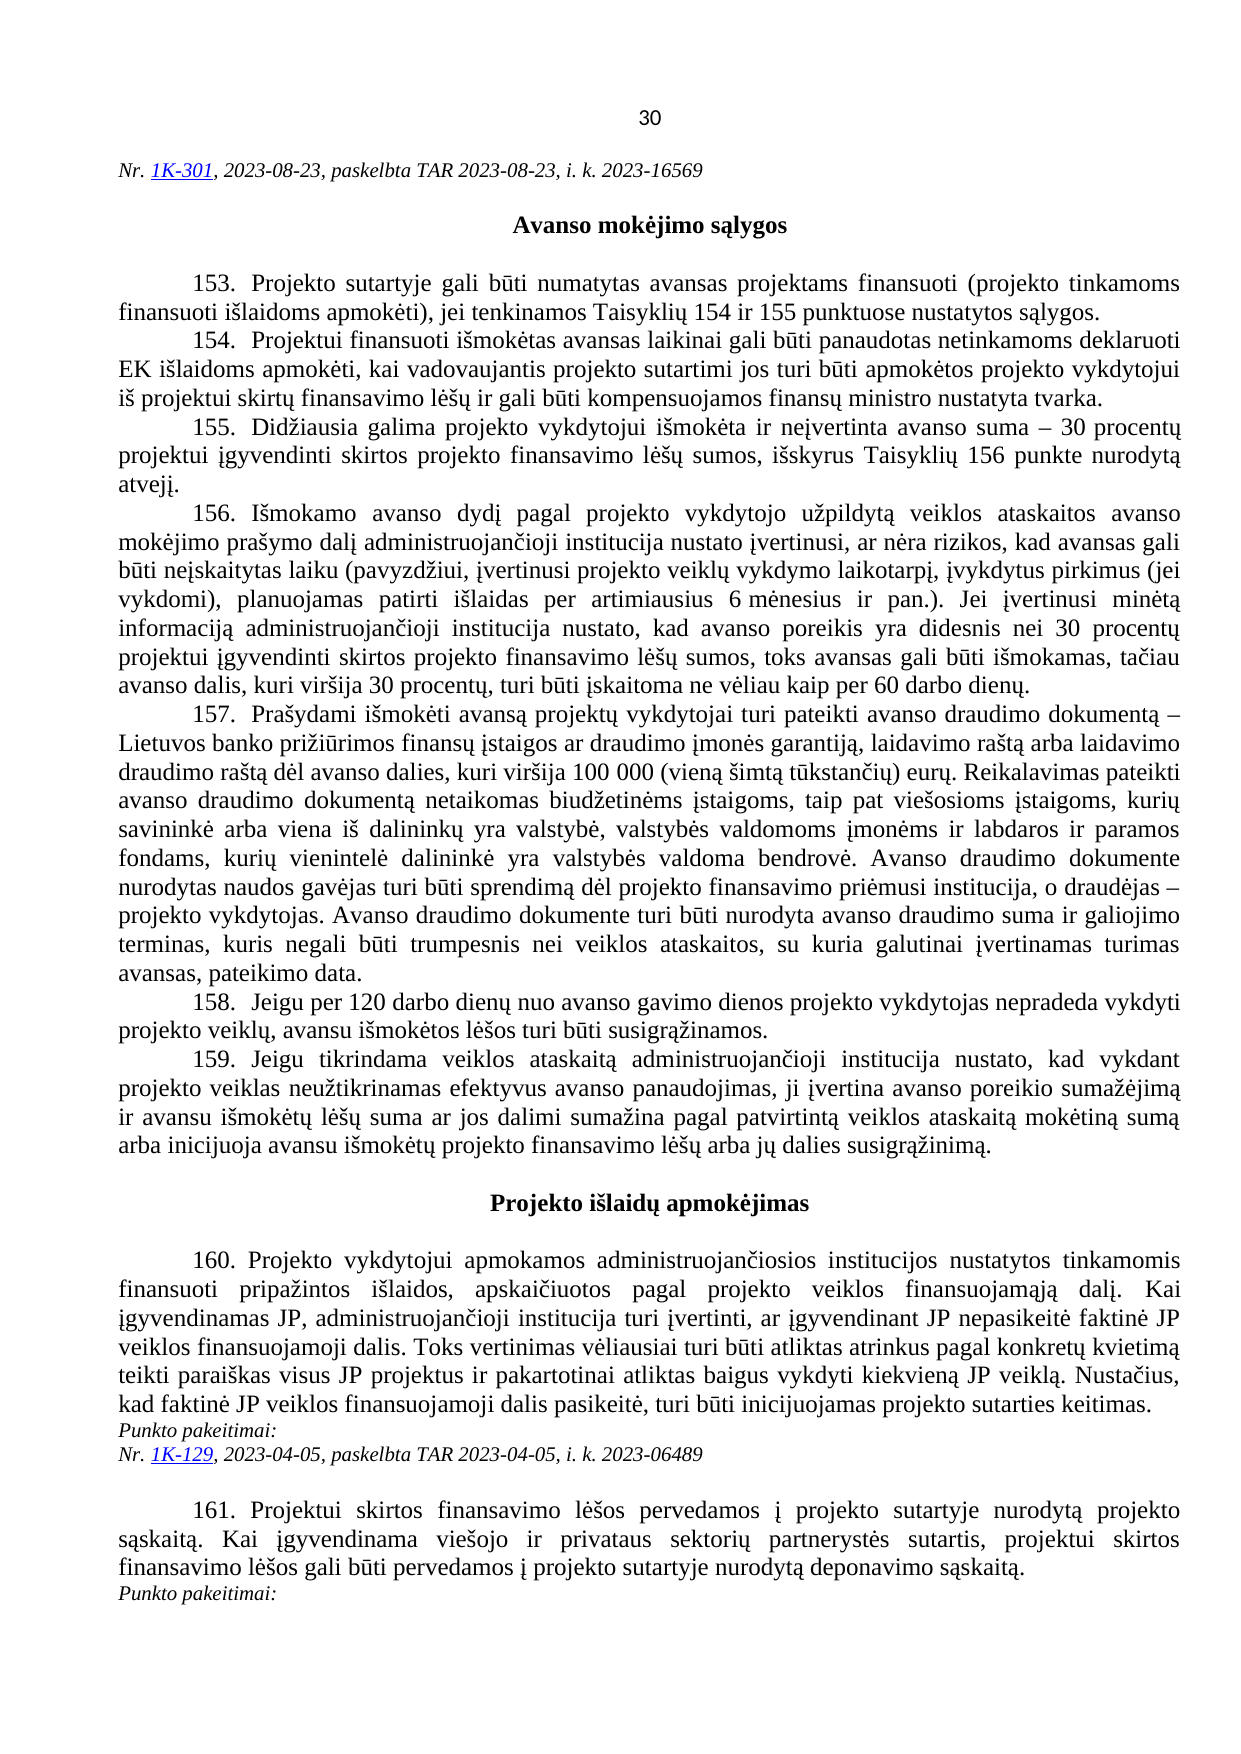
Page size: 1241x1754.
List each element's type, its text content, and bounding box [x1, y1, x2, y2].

text 154. Projektui finansuoti išmokėtas avansas laikinai gali būti panaudotas netinkamoms deklaruoti EK išlaidoms apmokėti, kai vadovaujantis projekto sutartimi jos turi būti apmokėtos projekto vykdytojui iš projektui skirtų finansavimo lėšų ir gali būti kompensuojamos finansų ministro nustatyta tvarka. [118, 326, 1181, 412]
text Punkto pakeitimai: [118, 1581, 1181, 1605]
text 159. Jeigu tikrindama veiklos ataskaitą administruojančioji institucija nustato, kad vykdant projekto veiklas neužtikrinamas efektyvus avanso panaudojimas, ji įvertina avanso poreikio sumažėjimą ir avansu išmokėtų lėšų suma ar jos dalimi sumažina pagal patvirtintą veiklos ataskaitą mokėtiną sumą arba inicijuoja avansu išmokėtų projekto finansavimo lėšų arba jų dalies susigrąžinimą. [118, 1044, 1181, 1159]
text 160. Projekto vykdytojui apmokamos administruojančiosios institucijos nustatytos tinkamomis finansuoti pripažintos išlaidos, apskaičiuotos pagal projekto veiklos finansuojamąją dalį. Kai įgyvendinamas JP, administruojančioji institucija turi įvertinti, ar įgyvendinant JP nepasikeitė faktinė JP veiklos finansuojamoji dalis. Toks vertinimas vėliausiai turi būti atliktas atrinkus pagal konkretų kvietimą teikti paraiškas visus JP projektus ir pakartotinai atliktas baigus vykdyti kiekvieną JP veiklą. Nustačius, kad faktinė JP veiklos finansuojamoji dalis pasikeitė, turi būti inicijuojamas projekto sutarties keitimas. [118, 1246, 1181, 1418]
text 161. Projektui skirtos finansavimo lėšos pervedamos į projekto sutartyje nurodytą projekto sąskaitą. Kai įgyvendinama viešojo ir privataus sektorių partnerystės sutartis, projektui skirtos finansavimo lėšos gali būti pervedamos į projekto sutartyje nurodytą deponavimo sąskaitą. [118, 1495, 1181, 1581]
text 155. Didžiausia galima projekto vykdytojui išmokėta ir neįvertinta avanso suma – 30 procentų projektui įgyvendinti skirtos projekto finansavimo lėšų sumos, išskyrus Taisyklių 156 punkte nurodytą atvejį. [118, 412, 1181, 498]
text 157. Prašydami išmokėti avansą projektų vykdytojai turi pateikti avanso draudimo dokumentą – Lietuvos banko prižiūrimos finansų įstaigos ar draudimo įmonės garantiją, laidavimo raštą arba laidavimo draudimo raštą dėl avanso dalies, kuri viršija 100 000 (vieną šimtą tūkstančių) eurų. Reikalavimas pateikti avanso draudimo dokumentą netaikomas biudžetinėms įstaigoms, taip pat viešosioms įstaigoms, kurių savininkė arba viena iš dalininkų yra valstybė, valstybės valdomoms įmonėms ir labdaros ir paramos fondams, kurių vienintelė dalininkė yra valstybės valdoma bendrovė. Avanso draudimo dokumente nurodytas naudos gavėjas turi būti sprendimą dėl projekto finansavimo priėmusi institucija, o draudėjas – projekto vykdytojas. Avanso draudimo dokumente turi būti nurodyta avanso draudimo suma ir galiojimo terminas, kuris negali būti trumpesnis nei veiklos ataskaitos, su kuria galutinai įvertinamas turimas avansas, pateikimo data. [118, 699, 1181, 987]
subtitle Avanso mokėjimo sąlygos [118, 211, 1181, 239]
text Punkto pakeitimai: [118, 1418, 1181, 1442]
text 158. Jeigu per 120 darbo dienų nuo avanso gavimo dienos projekto vykdytojas nepradeda vykdyti projekto veiklų, avansu išmokėtos lėšos turi būti susigrąžinamos. [118, 987, 1181, 1044]
text Nr. 1K-301, 2023-08-23, paskelbta TAR 2023-08-23, i. k. 2023-16569 [118, 158, 1181, 182]
text Nr. 1K-129, 2023-04-05, paskelbta TAR 2023-04-05, i. k. 2023-06489 [118, 1442, 1181, 1466]
text 156. Išmokamo avanso dydį pagal projekto vykdytojo užpildytą veiklos ataskaitos avanso mokėjimo prašymo dalį administruojančioji institucija nustato įvertinusi, ar nėra rizikos, kad avansas gali būti neįskaitytas laiku (pavyzdžiui, įvertinusi projekto veiklų vykdymo laikotarpį, įvykdytus pirkimus (jei vykdomi), planuojamas patirti išlaidas per artimiausius 6 mėnesius ir pan.). Jei įvertinusi minėtą informaciją administruojančioji institucija nustato, kad avanso poreikis yra didesnis nei 30 procentų projektui įgyvendinti skirtos projekto finansavimo lėšų sumos, toks avansas gali būti išmokamas, tačiau avanso dalis, kuri viršija 30 procentų, turi būti įskaitoma ne vėliau kaip per 60 darbo dienų. [118, 498, 1181, 699]
text 153. Projekto sutartyje gali būti numatytas avansas projektams finansuoti (projekto tinkamoms finansuoti išlaidoms apmokėti), jei tenkinamos Taisyklių 154 ir 155 punktuose nustatytos sąlygos. [118, 268, 1181, 326]
subtitle Projekto išlaidų apmokėjimas [118, 1188, 1181, 1217]
